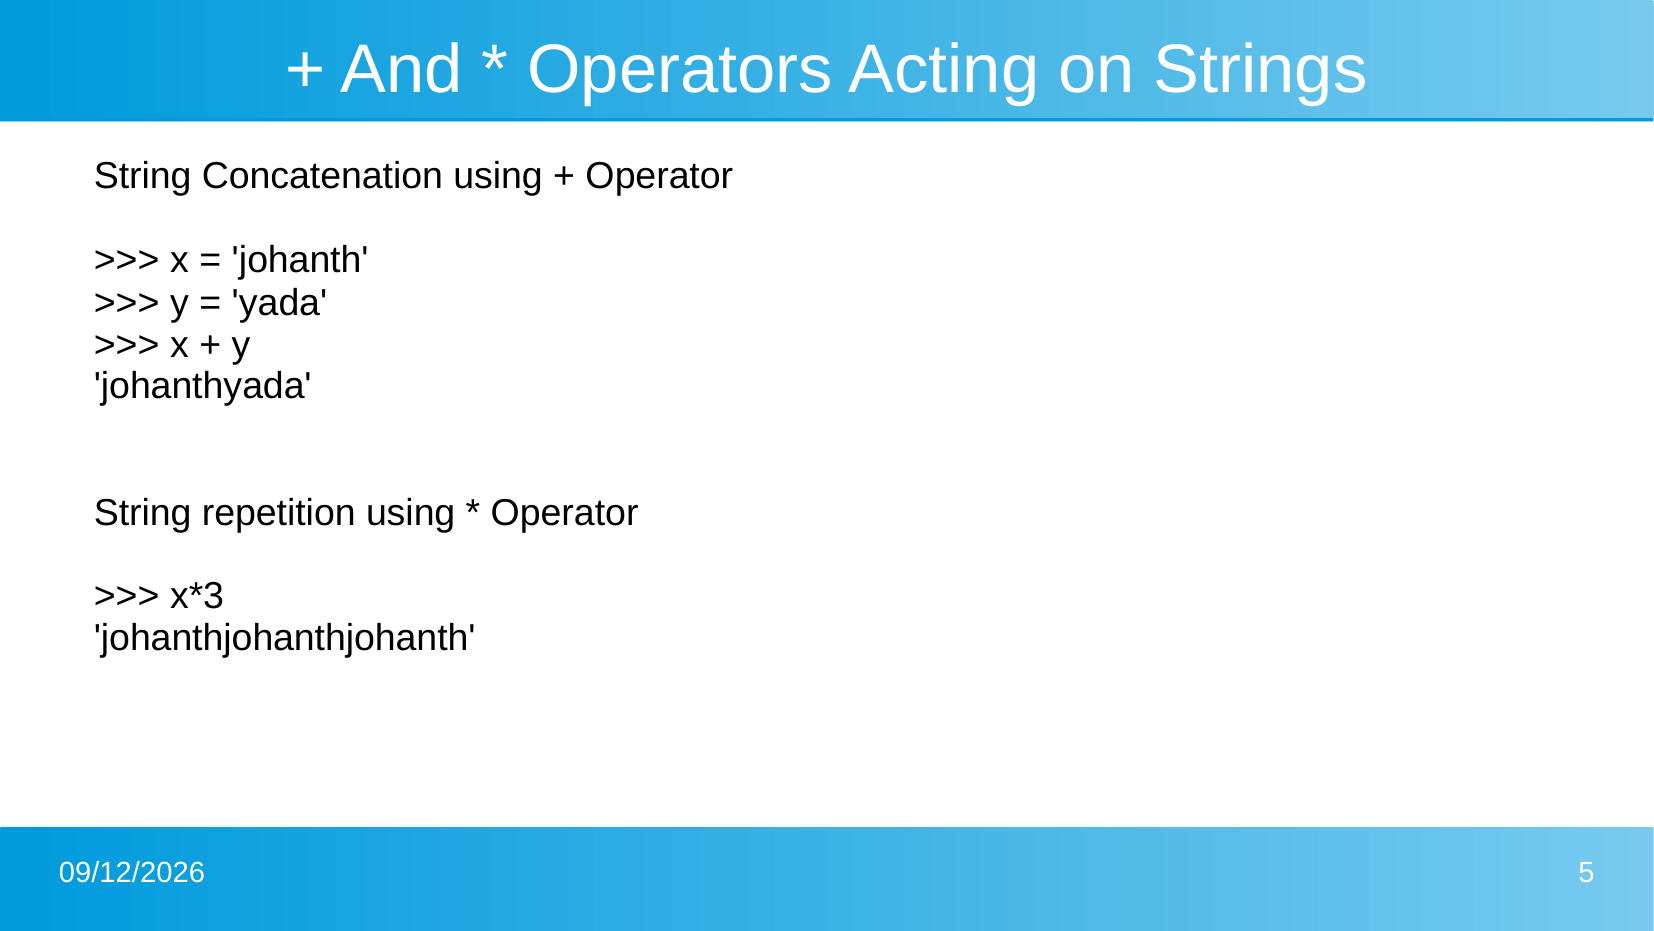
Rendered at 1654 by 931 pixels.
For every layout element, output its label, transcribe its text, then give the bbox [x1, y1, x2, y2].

text_box String Concatenation using + Operator >>> x = 'johanth' >>> y = 'yada' >>> x + y 'johanthyada' String repetition using * Operator >>> x*3 'johanthjohanthjohanth' [78, 147, 1270, 331]
title + And * Operators Acting on Strings [59, 29, 1595, 108]
